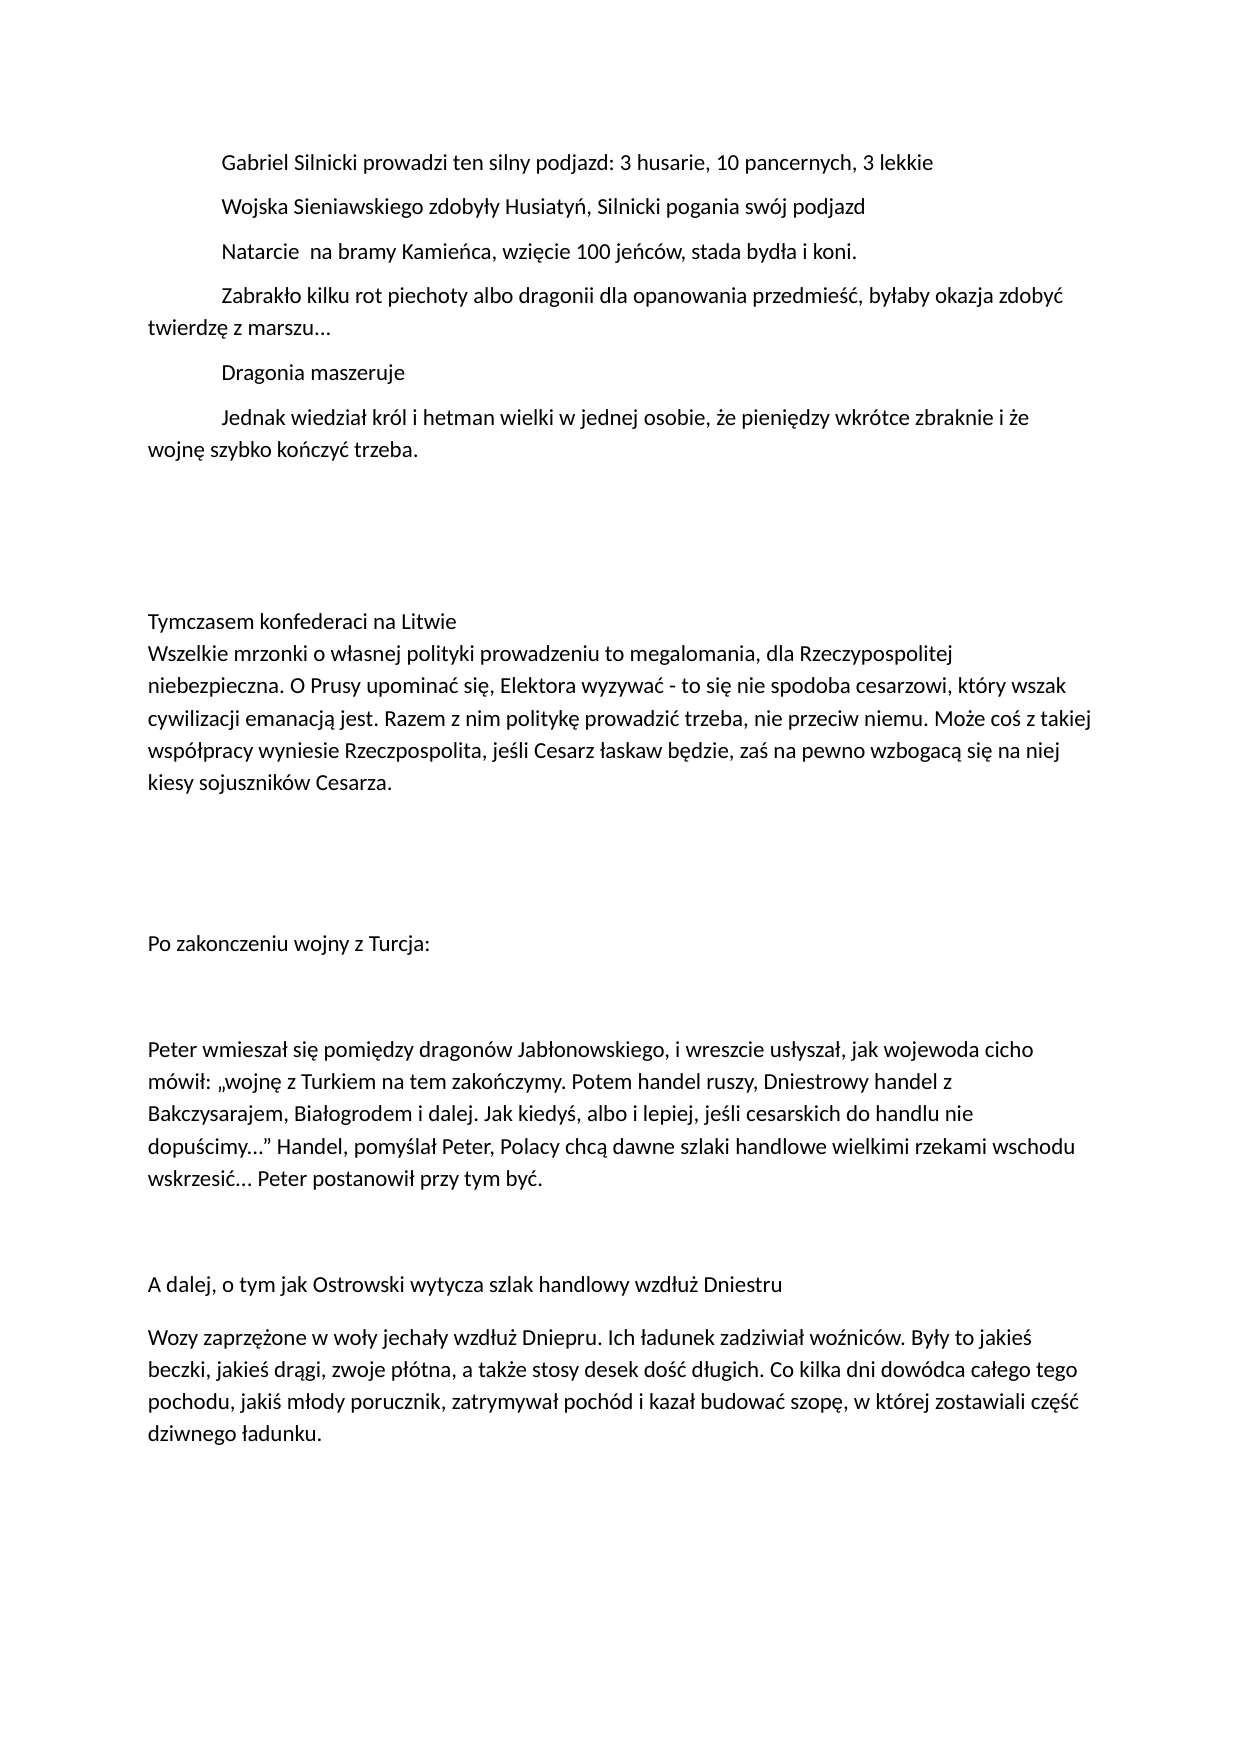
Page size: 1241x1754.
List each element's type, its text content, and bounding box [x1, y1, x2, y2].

text Tymczasem konfederaci na Litwie [148, 607, 1093, 635]
text Wozy zaprzężone w woły jechały wzdłuż Dniepru. Ich ładunek zadziwiał woźniców. Były to jakieś beczki, jakieś drągi, zwoje płótna, a także stosy desek dość długich. Co kilka dni dowódca całego tego pochodu, jakiś młody porucznik, zatrymywał pochód i kazał budować szopę, w której zostawiali część dziwnego ładunku. [148, 1323, 1093, 1448]
text Jednak wiedział król i hetman wielki w jednej osobie, że pieniędzy wkrótce zbraknie i że wojnę szybko kończyć trzeba. [148, 403, 1093, 463]
text Gabriel Silnicki prowadzi ten silny podjazd: 3 husarie, 10 pancernych, 3 lekkie [148, 148, 1093, 176]
text Dragonia maszeruje [148, 358, 1093, 386]
text Peter wmieszał się pomiędzy dragonów Jabłonowskiego, i wreszcie usłyszał, jak wojewoda cicho mówił: „wojnę z Turkiem na tem zakończymy. Potem handel ruszy, Dniestrowy handel z Bakczysarajem, Białogrodem i dalej. Jak kiedyś, albo i lepiej, jeśli cesarskich do handlu nie dopuścimy...” Handel, pomyślał Peter, Polacy chcą dawne szlaki handlowe wielkimi rzekami wschodu wskrzesić... Peter postanowił przy tym być. [148, 1035, 1093, 1192]
text Wojska Sieniawskiego zdobyły Husiatyń, Silnicki pogania swój podjazd [148, 192, 1093, 220]
text Zabrakło kilku rot piechoty albo dragonii dla opanowania przedmieść, byłaby okazja zdobyć twierdzę z marszu... [148, 281, 1093, 342]
text Natarcie na bramy Kamieńca, wzięcie 100 jeńców, stada bydła i koni. [148, 237, 1093, 265]
text A dalej, o tym jak Ostrowski wytycza szlak handlowy wzdłuż Dniestru [148, 1270, 1093, 1298]
text Wszelkie mrzonki o własnej polityki prowadzeniu to megalomania, dla Rzeczypospolitej niebezpieczna. O Prusy upominać się, Elektora wyzywać - to się nie spodoba cesarzowi, który wszak cywilizacji emanacją jest. Razem z nim politykę prowadzić trzeba, nie przeciw niemu. Może coś z takiej współpracy wyniesie Rzeczpospolita, jeśli Cesarz łaskaw będzie, zaś na pewno wzbogacą się na niej kiesy sojuszników Cesarza. [148, 639, 1093, 796]
text Po zakonczeniu wojny z Turcja: [148, 929, 1093, 957]
